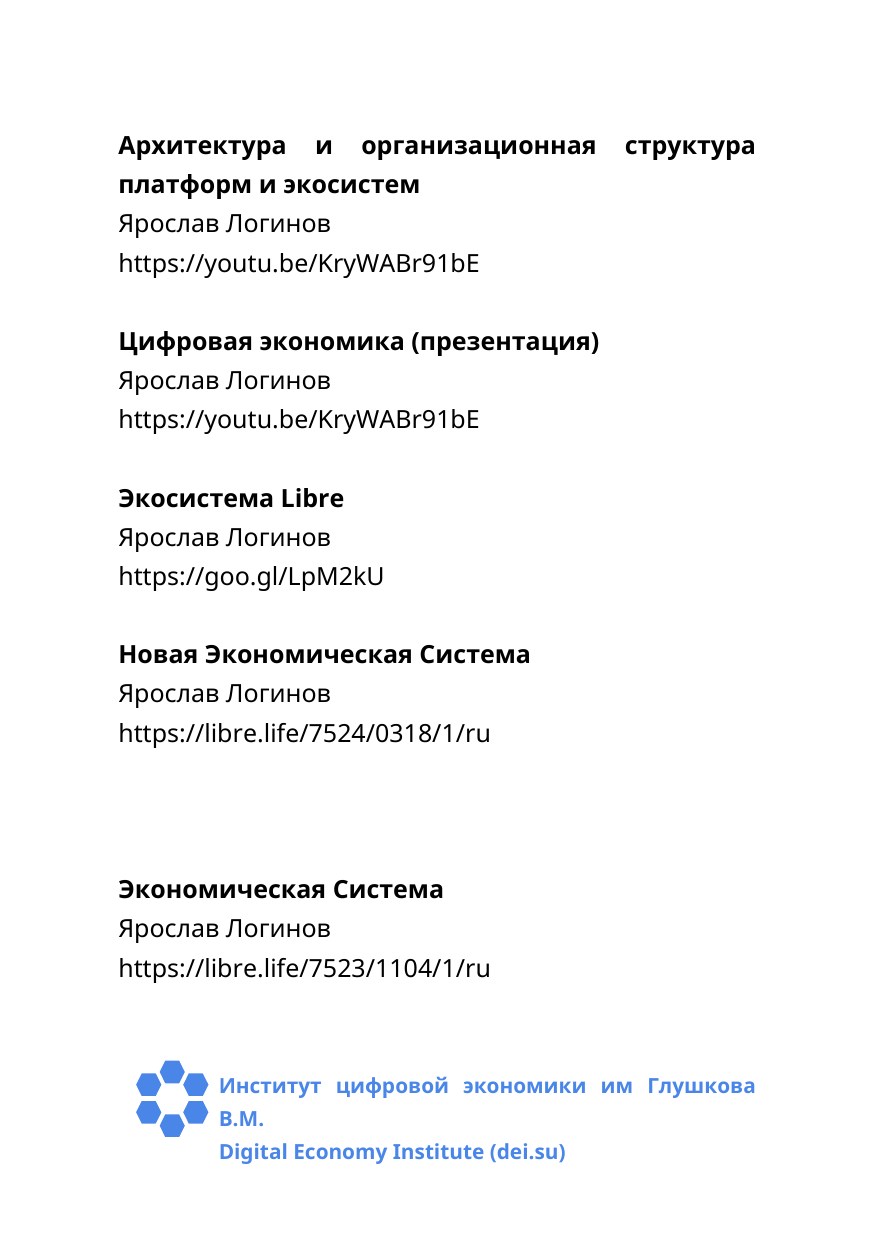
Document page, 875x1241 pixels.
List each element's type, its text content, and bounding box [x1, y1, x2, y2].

text Цифровая экономика (презентация) [118, 323, 756, 358]
text Ярослав Логинов [118, 676, 756, 710]
text https://libre.life/7524/0318/1/ru [118, 715, 756, 749]
text https://goo.gl/LpM2kU [118, 558, 756, 593]
text Архитектура и организационная структура платформ и экосистем [118, 128, 756, 201]
text Экосистема Libre [118, 480, 756, 514]
text https://youtu.be/KryWABr91bE [118, 245, 756, 279]
text https://youtu.be/KryWABr91bE [118, 402, 756, 436]
text Ярослав Логинов [118, 363, 756, 397]
text Экономическая Система [118, 872, 756, 906]
text Ярослав Логинов [118, 911, 756, 945]
text https://libre.life/7523/1104/1/ru [118, 950, 756, 984]
text Ярослав Логинов [118, 206, 756, 240]
text Новая Экономическая Система [118, 637, 756, 671]
text Ярослав Логинов [118, 519, 756, 553]
